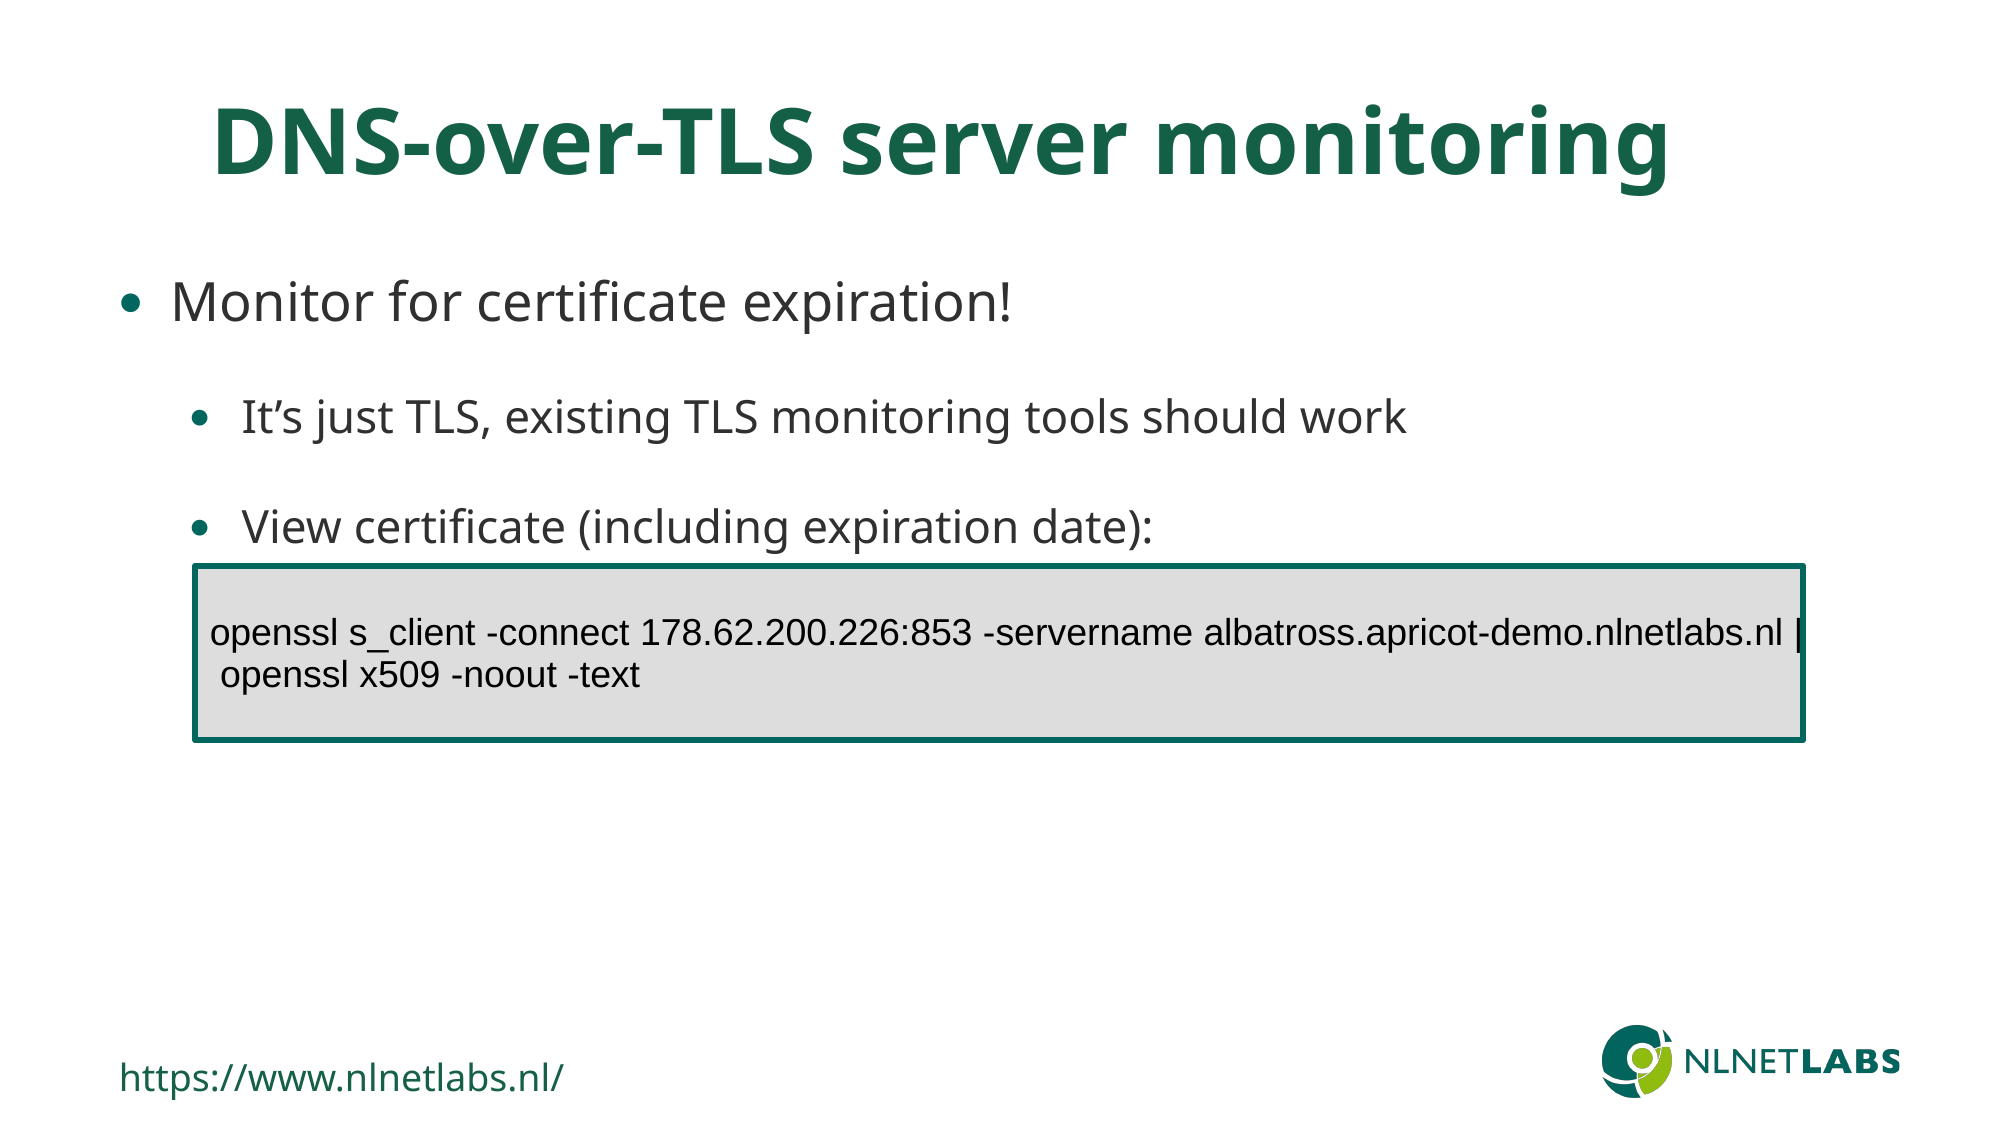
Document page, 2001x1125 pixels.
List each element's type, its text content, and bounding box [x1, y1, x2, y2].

title DNS-over-TLS server monitoring [210, 44, 1900, 233]
text_box openssl s_client -connect 178.62.200.226:853 -servername albatross.apricot-demo.nlnetlabs.nl | openssl x509 -noout -text [195, 565, 1804, 741]
picture [1602, 1025, 1900, 1098]
list Monitor for certificate expiration! It’s just TLS, existing TLS monitoring tools should work View certificate (including expiration date): [99, 263, 1900, 916]
